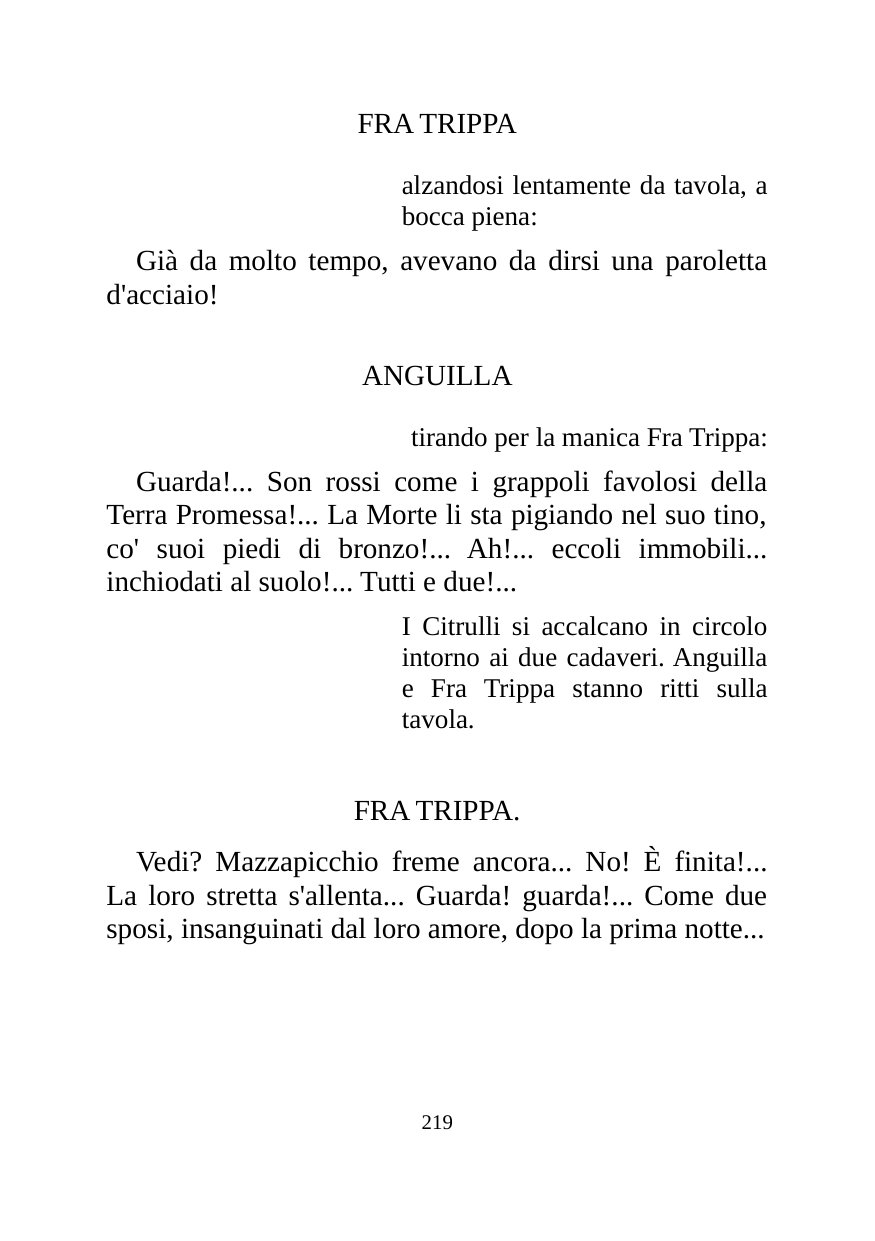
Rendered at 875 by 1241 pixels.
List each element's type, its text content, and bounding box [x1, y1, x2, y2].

text Già da molto tempo, avevano da dirsi una paroletta d'acciaio! [106, 243, 768, 310]
text alzandosi lentamente da tavola, a bocca piena: [402, 169, 768, 232]
text ANGUILLA [106, 358, 768, 391]
text Vedi? Mazzapicchio freme ancora... No! È finita!... La loro stretta s'allenta... Guarda! guarda!... Come due sposi, insanguinati dal loro amore, dopo la prima notte... [106, 844, 768, 945]
text tirando per la manica Fra Trippa: [402, 421, 768, 452]
text I Citrulli si accalcano in circolo intorno ai due cadaveri. Anguilla e Fra Trippa stanno ritti sulla tavola. [402, 609, 768, 734]
text FRA TRIPPA [106, 106, 768, 140]
text Guarda!... Son rossi come i grappoli favolosi della Terra Promessa!... La Morte li sta pigiando nel suo tino, co' suoi piedi di bronzo!... Ah!... eccoli immobili... inchiodati al suolo!... Tutti e due!... [106, 464, 768, 598]
text FRA TRIPPA. [106, 793, 768, 827]
